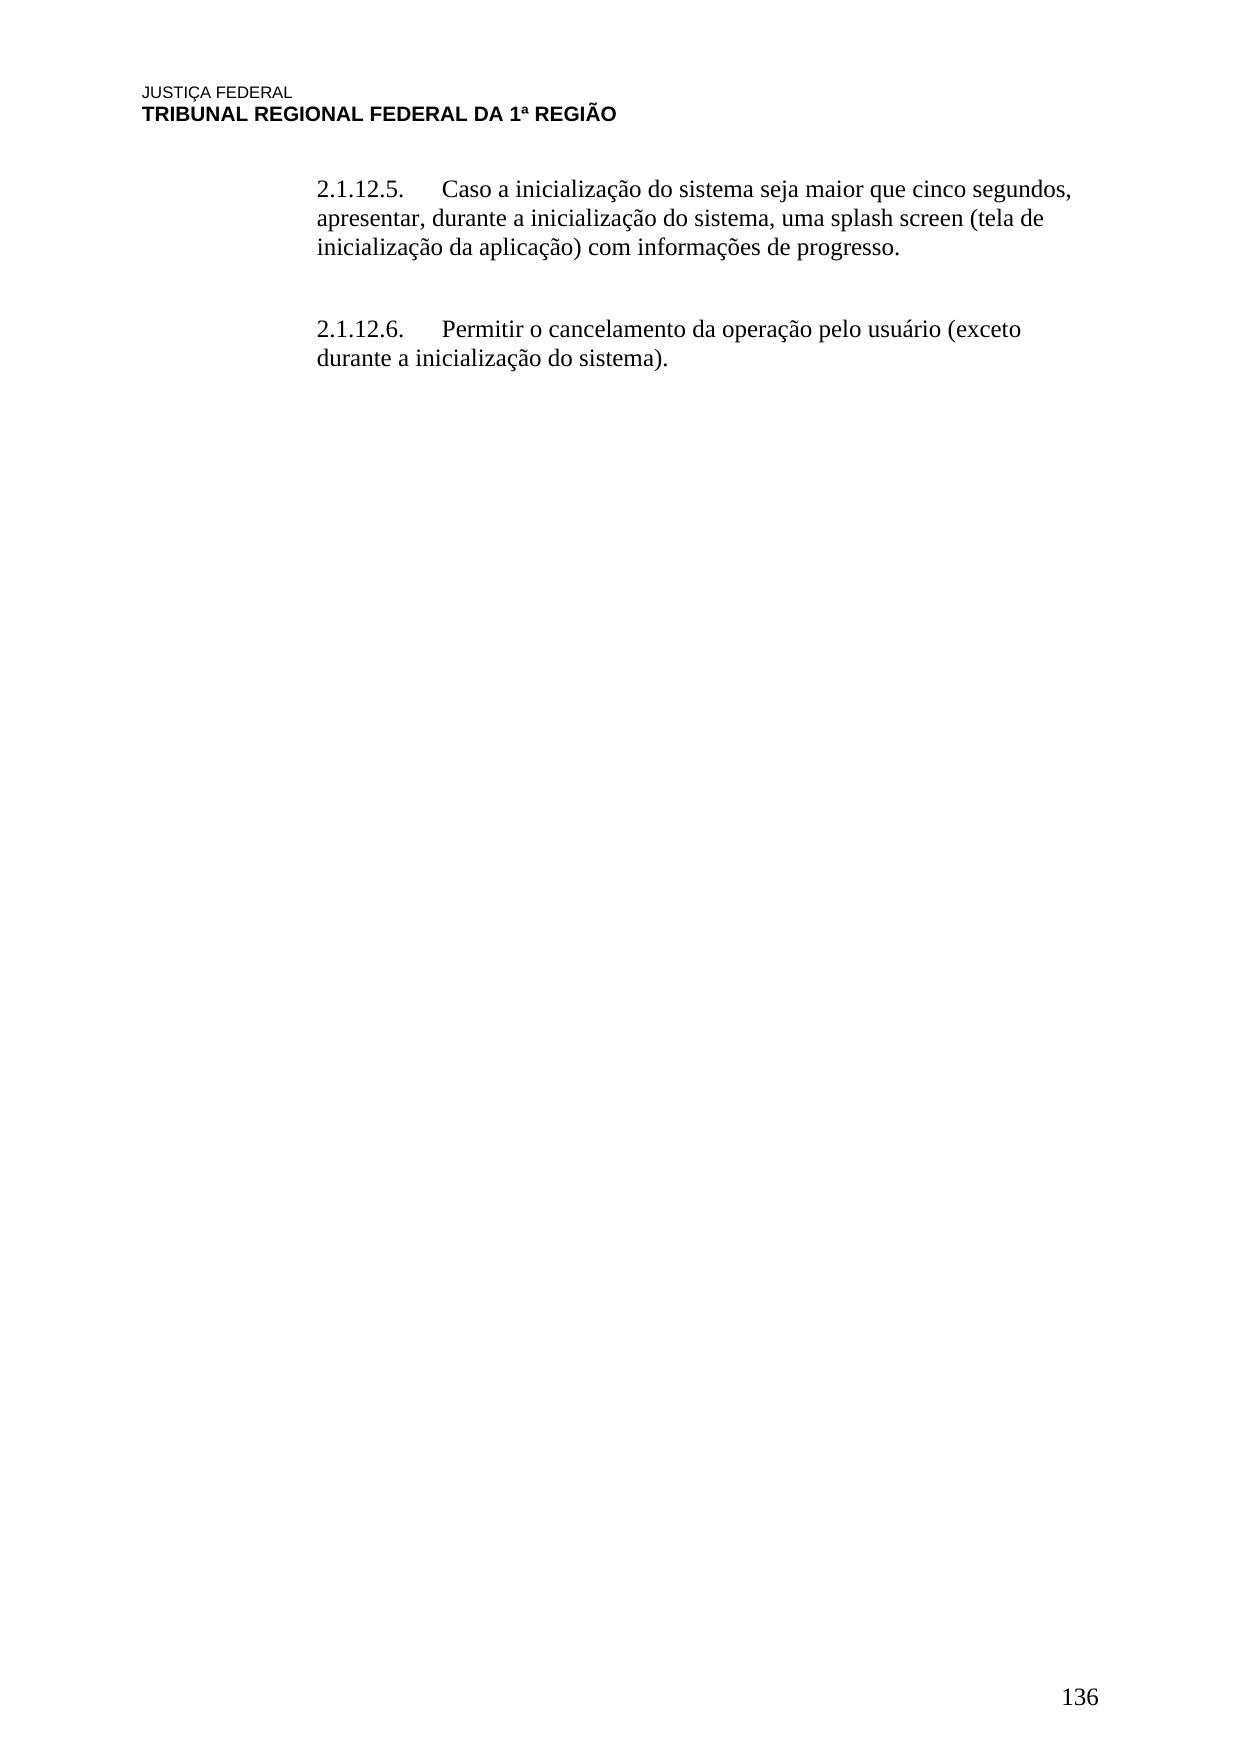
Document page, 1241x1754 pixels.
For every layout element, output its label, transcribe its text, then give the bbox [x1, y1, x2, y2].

text 2.1.12.6. Permitir o cancelamento da operação pelo usuário (exceto durante a inicialização do sistema). [317, 314, 1086, 372]
text 2.1.12.5. Caso a inicialização do sistema seja maior que cinco segundos, apresentar, durante a inicialização do sistema, uma splash screen (tela de inicialização da aplicação) com informações de progresso. [317, 174, 1098, 260]
